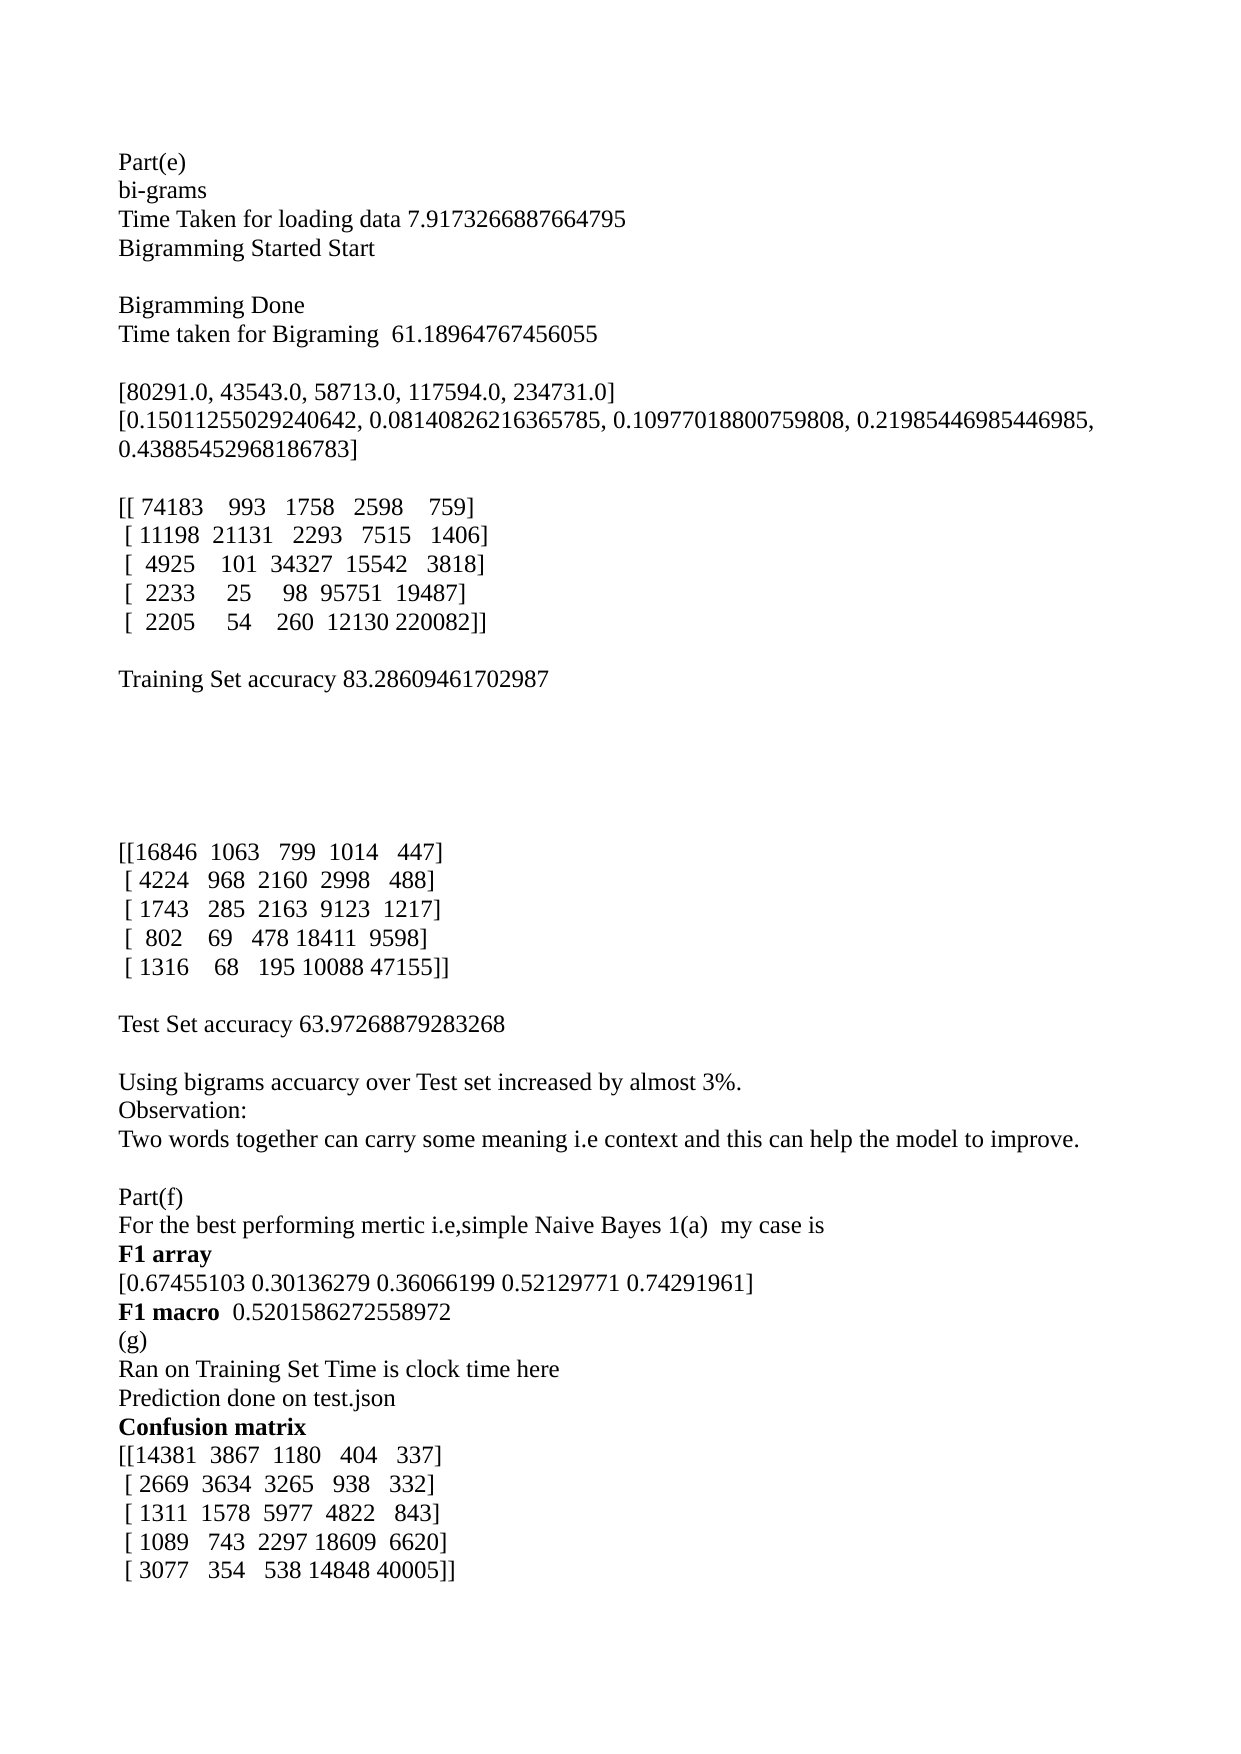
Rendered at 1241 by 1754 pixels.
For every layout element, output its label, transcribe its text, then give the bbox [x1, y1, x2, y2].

text Observation: [118, 1096, 1122, 1124]
text Confusion matrix [118, 1412, 1122, 1441]
text Part(f) [118, 1182, 1122, 1211]
text bi-grams [118, 176, 1122, 204]
text F1 array [118, 1239, 1122, 1268]
text Using bigrams accuarcy over Test set increased by almost 3%. [118, 1067, 1122, 1096]
text Part(e) [118, 147, 1122, 176]
text [ 2669 3634 3265 938 332] [118, 1469, 1122, 1498]
text [0.67455103 0.30136279 0.36066199 0.52129771 0.74291961] [118, 1268, 1122, 1297]
text [ 1311 1578 5977 4822 843] [118, 1498, 1122, 1527]
text [ 2233 25 98 95751 19487] [118, 578, 1122, 607]
text For the best performing mertic i.e,simple Naive Bayes 1(a) my case is [118, 1211, 1122, 1239]
text [ 11198 21131 2293 7515 1406] [118, 521, 1122, 549]
text [ 4925 101 34327 15542 3818] [118, 549, 1122, 578]
text [[16846 1063 799 1014 447] [118, 837, 1122, 866]
text Prediction done on test.json [118, 1383, 1122, 1412]
text Time taken for Bigraming 61.18964767456055 [118, 319, 1122, 348]
text (g) [118, 1326, 1122, 1354]
text Training Set accuracy 83.28609461702987 [118, 664, 1122, 693]
text Two words together can carry some meaning i.e context and this can help the model to improve. [118, 1124, 1122, 1153]
text Test Set accuracy 63.97268879283268 [118, 1009, 1122, 1038]
text [ 3077 354 538 14848 40005]] [118, 1556, 1122, 1584]
text [[14381 3867 1180 404 337] [118, 1441, 1122, 1469]
text [ 1316 68 195 10088 47155]] [118, 952, 1122, 981]
text Bigramming Started Start [118, 233, 1122, 262]
text [ 802 69 478 18411 9598] [118, 923, 1122, 952]
text [ 4224 968 2160 2998 488] [118, 866, 1122, 894]
text [ 2205 54 260 12130 220082]] [118, 607, 1122, 636]
text [0.15011255029240642, 0.08140826216365785, 0.10977018800759808, 0.21985446985446985, 0.43885452968186783] [118, 406, 1122, 463]
text [[ 74183 993 1758 2598 759] [118, 492, 1122, 521]
text [ 1089 743 2297 18609 6620] [118, 1527, 1122, 1556]
text [ 1743 285 2163 9123 1217] [118, 894, 1122, 923]
text F1 macro 0.5201586272558972 [118, 1297, 1122, 1326]
text Bigramming Done [118, 291, 1122, 319]
text Ran on Training Set Time is clock time here [118, 1354, 1122, 1383]
text Time Taken for loading data 7.9173266887664795 [118, 204, 1122, 233]
text [80291.0, 43543.0, 58713.0, 117594.0, 234731.0] [118, 377, 1122, 406]
